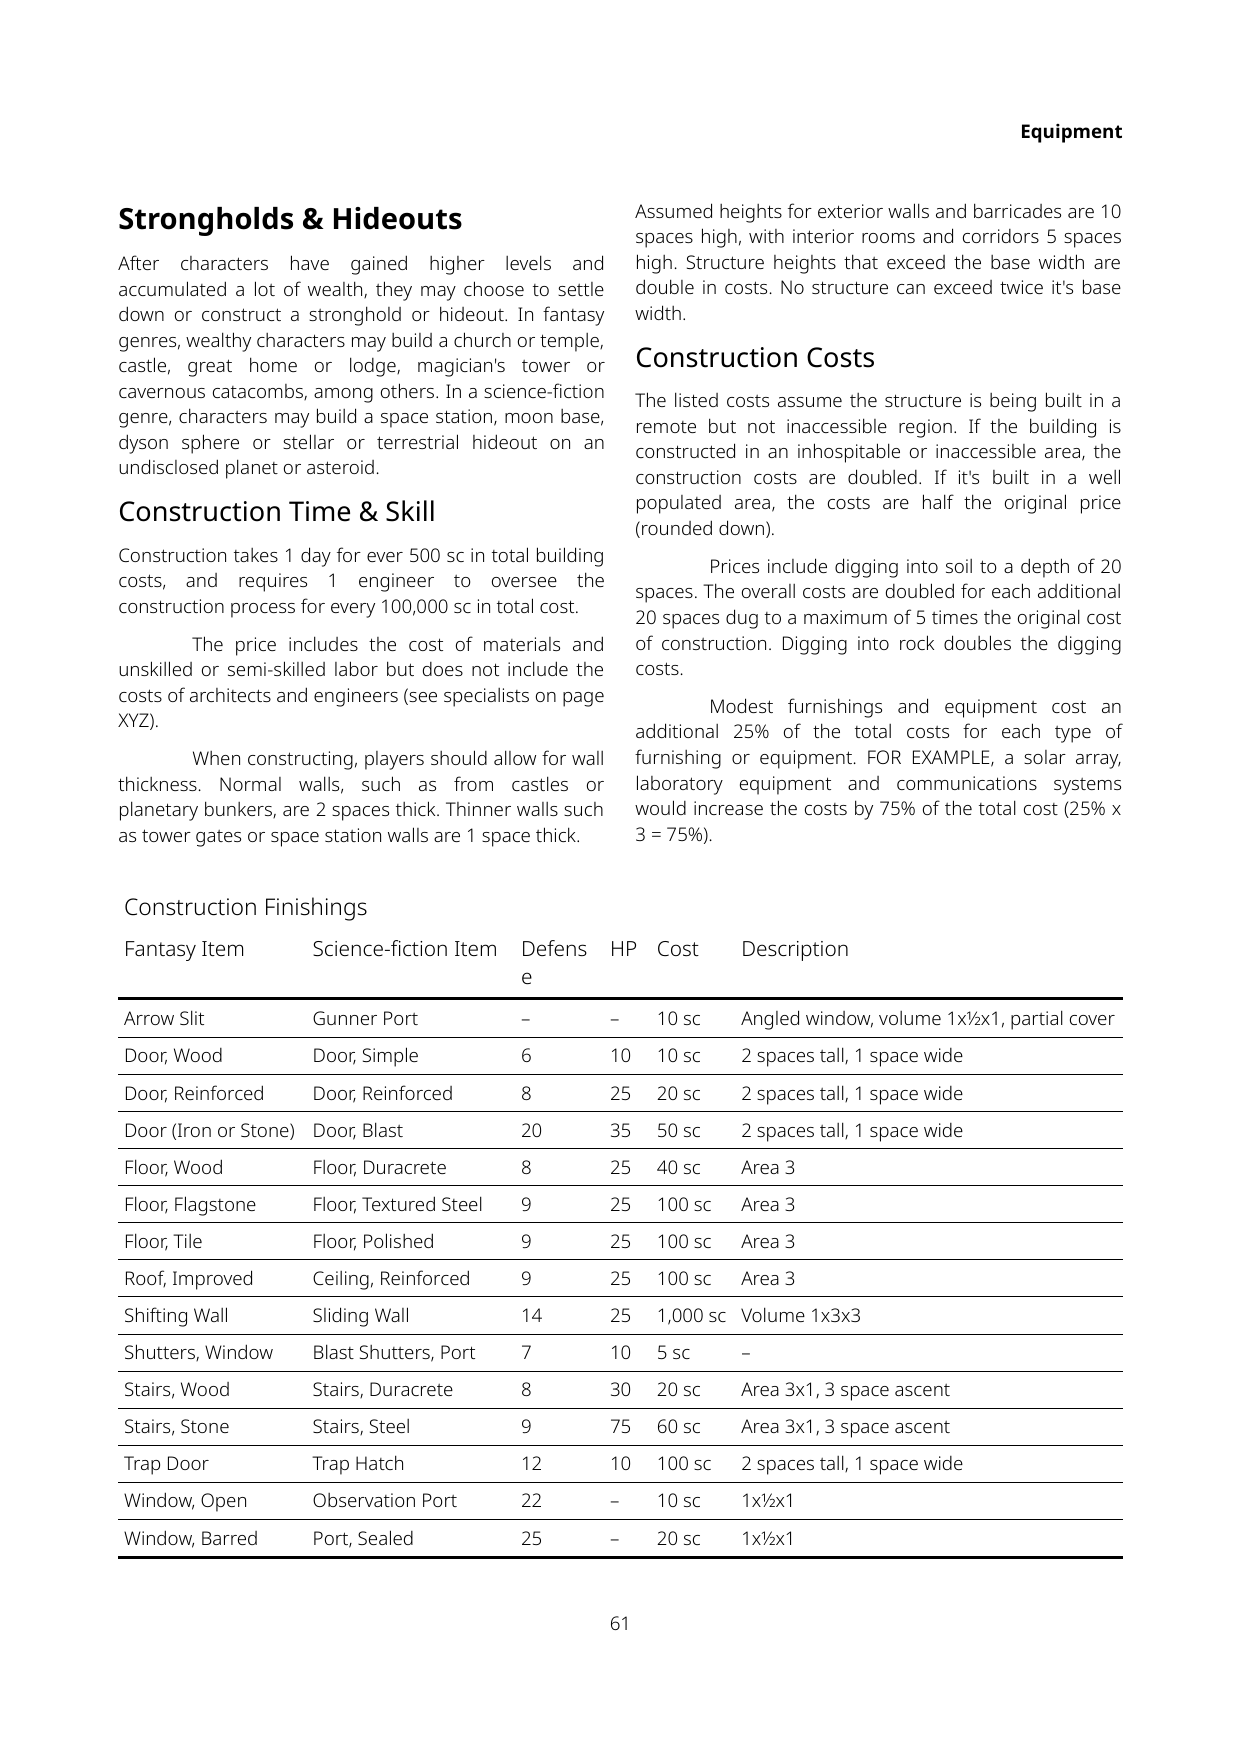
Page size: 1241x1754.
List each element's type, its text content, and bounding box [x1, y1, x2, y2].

table_cell Area 3x1, 3 space ascent [735, 1409, 1123, 1445]
table_header Construction Finishings [118, 886, 1123, 928]
table_cell 35 [604, 1112, 651, 1148]
table_cell – [604, 1483, 651, 1519]
table_cell 100 sc [651, 1446, 735, 1482]
table_cell Window, Open [118, 1483, 307, 1519]
table_cell 25 [604, 1260, 651, 1296]
text Construction takes 1 day for ever 500 sc in total building costs, and requires 1 engineer to oversee the construction process for every 100,000 sc in total cost. [118, 542, 605, 618]
table_cell 20 sc [651, 1520, 735, 1556]
table_cell 20 sc [651, 1075, 735, 1111]
table_cell 10 [604, 1335, 651, 1371]
table_cell 25 [604, 1075, 651, 1111]
table_cell 5 sc [651, 1335, 735, 1371]
table_cell HP [604, 928, 651, 997]
table_cell Angled window, volume 1x½x1, partial cover [735, 1000, 1123, 1037]
table_cell 9 [515, 1260, 604, 1296]
table_cell Door (Iron or Stone) [118, 1112, 307, 1148]
table_cell Trap Door [118, 1446, 307, 1482]
table_cell 25 [604, 1223, 651, 1259]
table_cell 25 [515, 1520, 604, 1556]
table_cell – [604, 1000, 651, 1037]
subtitle Strongholds & Hideouts [118, 198, 605, 238]
table_cell Floor, Flagstone [118, 1186, 307, 1222]
table_cell 8 [515, 1075, 604, 1111]
table_cell Area 3 [735, 1186, 1123, 1222]
table_cell Door, Simple [307, 1038, 515, 1074]
table_cell Port, Sealed [307, 1520, 515, 1556]
table_cell 25 [604, 1186, 651, 1222]
table_cell Area 3 [735, 1223, 1123, 1259]
table_cell – [515, 1000, 604, 1037]
table_cell 9 [515, 1409, 604, 1445]
table_cell 8 [515, 1149, 604, 1185]
table_cell – [735, 1335, 1123, 1371]
table_cell 10 sc [651, 1038, 735, 1074]
table_cell Door, Wood [118, 1038, 307, 1074]
table_cell 20 sc [651, 1372, 735, 1408]
table_cell 2 spaces tall, 1 space wide [735, 1112, 1123, 1148]
table_cell Stairs, Steel [307, 1409, 515, 1445]
table_cell Window, Barred [118, 1520, 307, 1556]
table_cell 2 spaces tall, 1 space wide [735, 1075, 1123, 1111]
table_cell Fantasy Item [118, 928, 307, 997]
table_cell 1x½x1 [735, 1483, 1123, 1519]
table_cell Door, Reinforced [307, 1075, 515, 1111]
table_cell 60 sc [651, 1409, 735, 1445]
table_cell 50 sc [651, 1112, 735, 1148]
table_cell 100 sc [651, 1223, 735, 1259]
table_cell – [604, 1520, 651, 1556]
table_cell 10 sc [651, 1000, 735, 1037]
table_cell 2 spaces tall, 1 space wide [735, 1446, 1123, 1482]
table_cell Floor, Wood [118, 1149, 307, 1185]
table_cell 9 [515, 1223, 604, 1259]
table_cell 10 [604, 1446, 651, 1482]
text Modest furnishings and equipment cost an additional 25% of the total costs for each type of furnishing or equipment. FOR EXAMPLE, a solar array, laboratory equipment and communications systems would increase the costs by 75% of the total cost (25% x 3 = 75%). [635, 693, 1122, 846]
table_cell 1,000 sc [651, 1297, 735, 1333]
table_cell 20 [515, 1112, 604, 1148]
table_cell Area 3x1, 3 space ascent [735, 1372, 1123, 1408]
text After characters have gained higher levels and accumulated a lot of wealth, they may choose to settle down or construct a stronghold or hideout. In fantasy genres, wealthy characters may build a church or temple, castle, great home or lodge, magician's tower or cavernous catacombs, among others. In a science-fiction genre, characters may build a space station, moon base, dyson sphere or stellar or terrestrial hideout on an undisclosed planet or asteroid. [118, 250, 605, 480]
table_cell Volume 1x3x3 [735, 1297, 1123, 1333]
table_cell Door, Blast [307, 1112, 515, 1148]
text Construction Time & Skill [118, 492, 605, 529]
table_cell 40 sc [651, 1149, 735, 1185]
table_cell 10 sc [651, 1483, 735, 1519]
table_cell Description [735, 928, 1123, 997]
table_cell Floor, Duracrete [307, 1149, 515, 1185]
table_cell Observation Port [307, 1483, 515, 1519]
table_cell 12 [515, 1446, 604, 1482]
table_cell Floor, Tile [118, 1223, 307, 1259]
table_cell Stairs, Wood [118, 1372, 307, 1408]
table_cell Sliding Wall [307, 1297, 515, 1333]
table_cell 7 [515, 1335, 604, 1371]
text Construction Costs [635, 338, 1122, 375]
table_cell Floor, Textured Steel [307, 1186, 515, 1222]
table_cell Trap Hatch [307, 1446, 515, 1482]
table_cell 100 sc [651, 1260, 735, 1296]
text Prices include digging into soil to a depth of 20 spaces. The overall costs are doubled for each additional 20 spaces dug to a maximum of 5 times the original cost of construction. Digging into rock doubles the digging costs. [635, 553, 1122, 681]
table_cell 14 [515, 1297, 604, 1333]
table_cell Area 3 [735, 1260, 1123, 1296]
table_cell 6 [515, 1038, 604, 1074]
text Assumed heights for exterior walls and barricades are 10 spaces high, with interior rooms and corridors 5 spaces high. Structure heights that exceed the base width are double in costs. No structure can exceed twice it's base width. [635, 198, 1122, 326]
table_cell Area 3 [735, 1149, 1123, 1185]
table_cell 8 [515, 1372, 604, 1408]
table_cell Blast Shutters, Port [307, 1335, 515, 1371]
table_cell Shutters, Window [118, 1335, 307, 1371]
table_cell 25 [604, 1297, 651, 1333]
table_cell 10 [604, 1038, 651, 1074]
table_cell Arrow Slit [118, 1000, 307, 1037]
text When constructing, players should allow for wall thickness. Normal walls, such as from castles or planetary bunkers, are 2 spaces thick. Thinner walls such as tower gates or space station walls are 1 space thick. [118, 746, 605, 848]
table_cell 2 spaces tall, 1 space wide [735, 1038, 1123, 1074]
table_cell 100 sc [651, 1186, 735, 1222]
table_cell 25 [604, 1149, 651, 1185]
table_cell Cost [651, 928, 735, 997]
table_cell Ceiling, Reinforced [307, 1260, 515, 1296]
table_cell Science-fiction Item [307, 928, 515, 997]
table_cell Floor, Polished [307, 1223, 515, 1259]
table_cell Gunner Port [307, 1000, 515, 1037]
table_cell Stairs, Duracrete [307, 1372, 515, 1408]
table_cell 22 [515, 1483, 604, 1519]
text The price includes the cost of materials and unskilled or semi-skilled labor but does not include the costs of architects and engineers (see specialists on page XYZ). [118, 631, 605, 733]
table_cell 75 [604, 1409, 651, 1445]
table_cell 30 [604, 1372, 651, 1408]
table_cell Shifting Wall [118, 1297, 307, 1333]
table_cell Defense [515, 928, 604, 997]
table_cell Door, Reinforced [118, 1075, 307, 1111]
table_cell Roof, Improved [118, 1260, 307, 1296]
table_cell 9 [515, 1186, 604, 1222]
table_cell Stairs, Stone [118, 1409, 307, 1445]
text The listed costs assume the structure is being built in a remote but not inaccessible region. If the building is constructed in an inhospitable or inaccessible area, the construction costs are doubled. If it's built in a well populated area, the costs are half the original price (rounded down). [635, 388, 1122, 541]
table_cell 1x½x1 [735, 1520, 1123, 1556]
